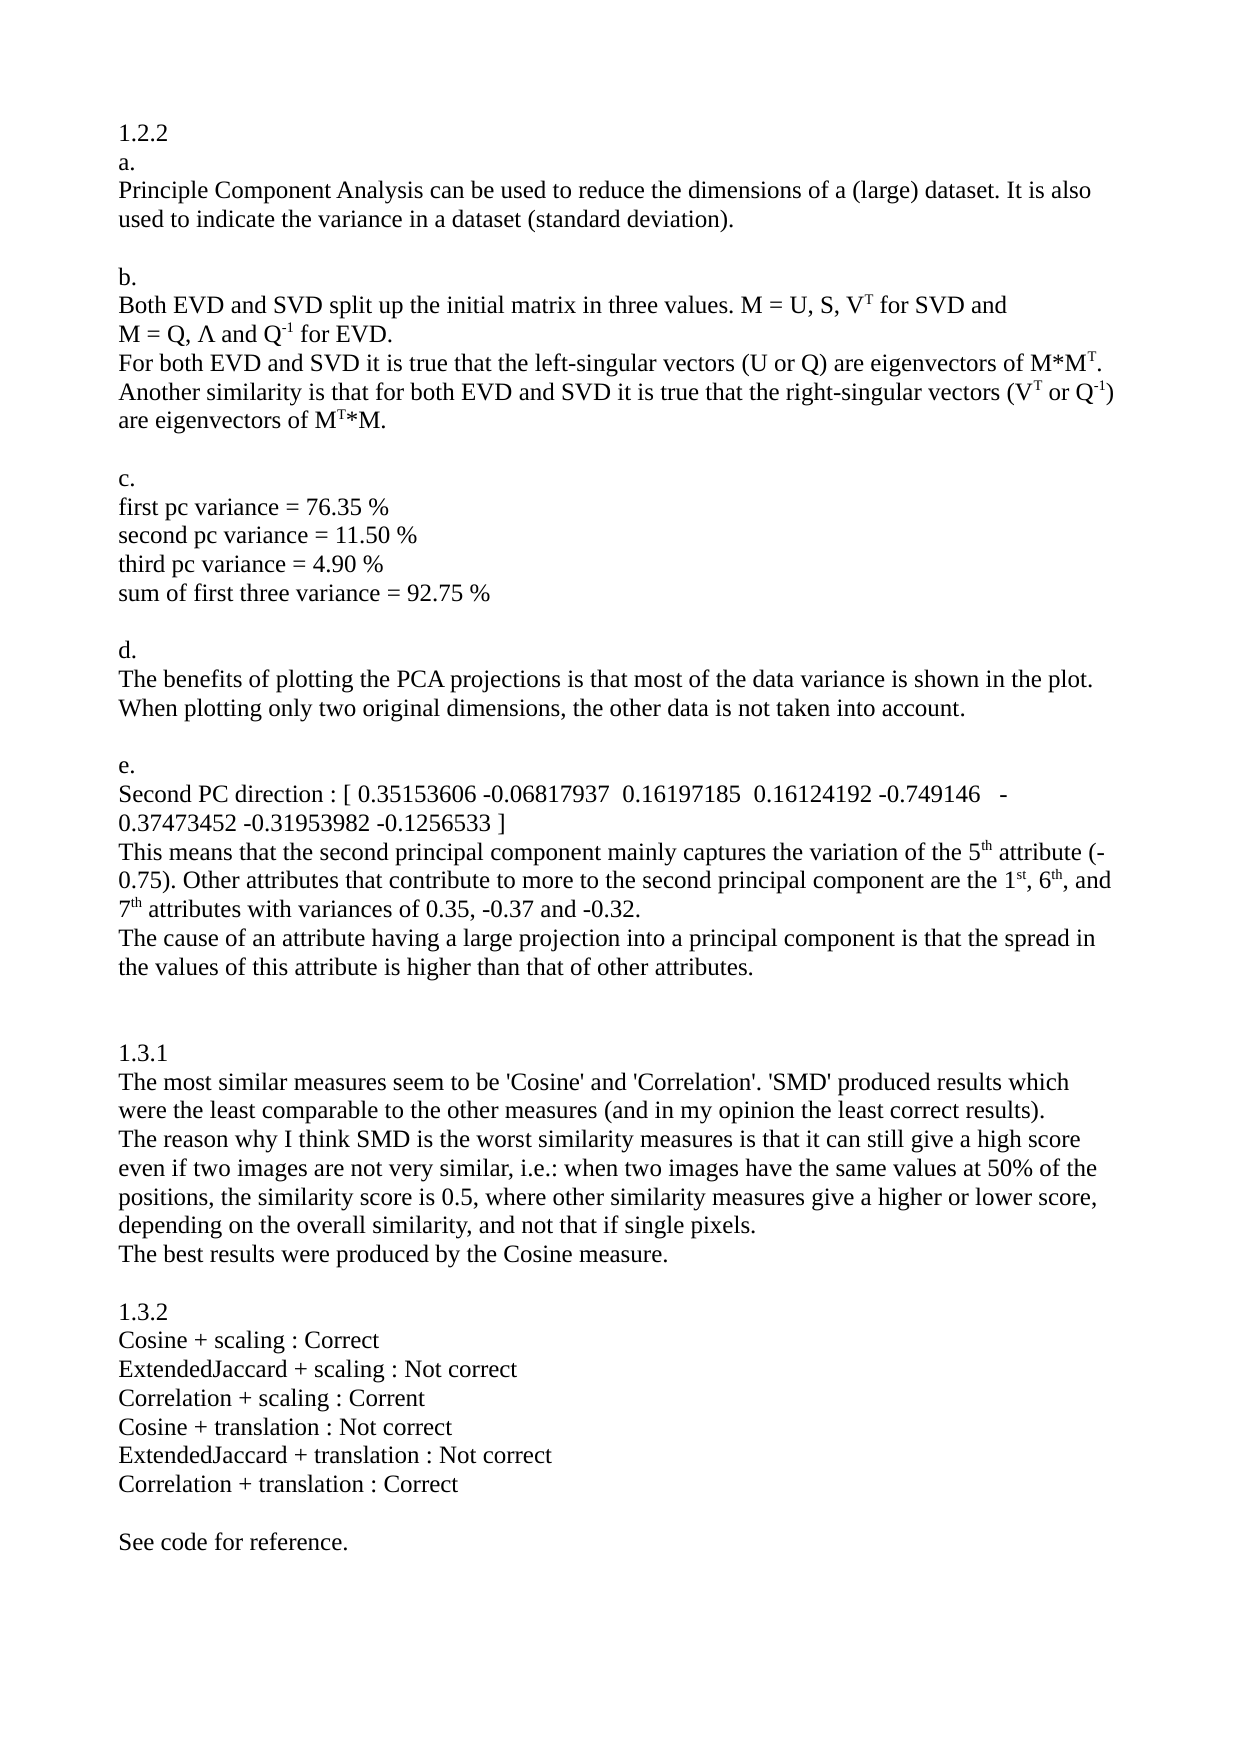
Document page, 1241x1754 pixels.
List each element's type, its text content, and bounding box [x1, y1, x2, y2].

text The best results were produced by the Cosine measure. [118, 1239, 1122, 1268]
text c. [118, 463, 1122, 492]
text Correlation + scaling : Corrent [118, 1383, 1122, 1412]
text first pc variance = 76.35 % [118, 492, 1122, 521]
text Principle Component Analysis can be used to reduce the dimensions of a (large) dataset. It is also used to indicate the variance in a dataset (standard deviation). [118, 176, 1122, 233]
text Both EVD and SVD split up the initial matrix in three values. M = U, S, VT for SVD and [118, 291, 1122, 319]
text See code for reference. [118, 1527, 1122, 1556]
text For both EVD and SVD it is true that the left-singular vectors (U or Q) are eigenvectors of M*MT. [118, 348, 1122, 377]
text 1.3.2 [118, 1297, 1122, 1326]
text Correlation + translation : Correct [118, 1469, 1122, 1498]
text third pc variance = 4.90 % [118, 549, 1122, 578]
text sum of first three variance = 92.75 % [118, 578, 1122, 607]
text 1.2.2 [118, 118, 1122, 147]
text 1.3.1 [118, 1038, 1122, 1067]
text Cosine + translation : Not correct [118, 1412, 1122, 1441]
text ExtendedJaccard + translation : Not correct [118, 1441, 1122, 1469]
text Cosine + scaling : Correct [118, 1326, 1122, 1354]
text The reason why I think SMD is the worst similarity measures is that it can still give a high score even if two images are not very similar, i.e.: when two images have the same values at 50% of the positions, the similarity score is 0.5, where other similarity measures give a higher or lower score, depending on the overall similarity, and not that if single pixels. [118, 1124, 1122, 1239]
text ExtendedJaccard + scaling : Not correct [118, 1354, 1122, 1383]
text M = Q, Λ and Q-1 for EVD. [118, 319, 1122, 348]
text The cause of an attribute having a large projection into a principal component is that the spread in the values of this attribute is higher than that of other attributes. [118, 923, 1122, 981]
text e. [118, 751, 1122, 779]
text This means that the second principal component mainly captures the variation of the 5th attribute (-0.75). Other attributes that contribute to more to the second principal component are the 1st, 6th, and 7th attributes with variances of 0.35, -0.37 and -0.32. [118, 837, 1122, 923]
text a. [118, 147, 1122, 176]
text The benefits of plotting the PCA projections is that most of the data variance is shown in the plot. When plotting only two original dimensions, the other data is not taken into account. [118, 664, 1122, 722]
text Second PC direction : [ 0.35153606 -0.06817937 0.16197185 0.16124192 -0.749146 -0.37473452 -0.31953982 -0.1256533 ] [118, 779, 1122, 837]
text The most similar measures seem to be 'Cosine' and 'Correlation'. 'SMD' produced results which were the least comparable to the other measures (and in my opinion the least correct results). [118, 1067, 1122, 1124]
text second pc variance = 11.50 % [118, 521, 1122, 549]
text d. [118, 636, 1122, 664]
text Another similarity is that for both EVD and SVD it is true that the right-singular vectors (VT or Q-1) are eigenvectors of MT*M. [118, 377, 1122, 434]
text b. [118, 262, 1122, 291]
